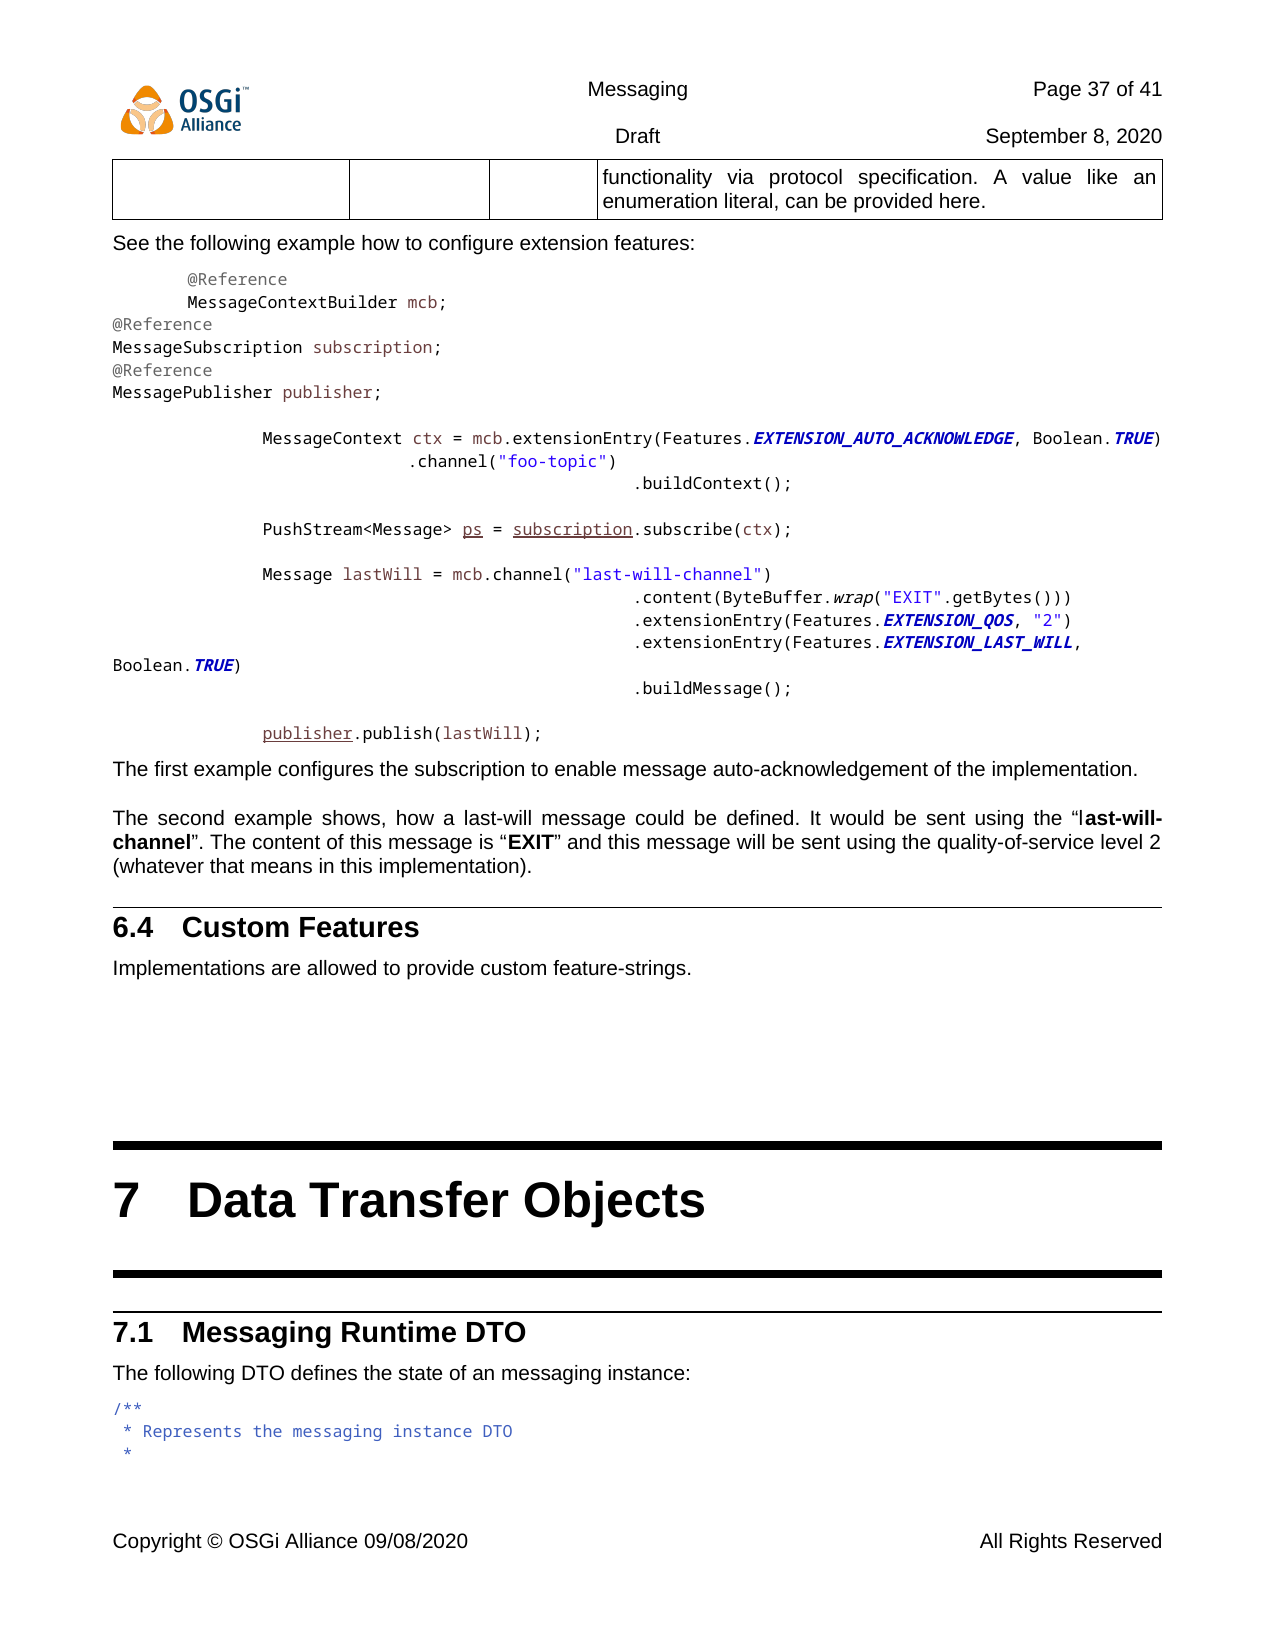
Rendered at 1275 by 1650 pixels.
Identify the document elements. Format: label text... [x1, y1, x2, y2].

text @Reference [112, 358, 1162, 381]
table_cell functionality via protocol specification. A value like an enumeration literal, can be provided here. [598, 160, 1162, 218]
text publisher.publish(lastWill); [112, 722, 1162, 744]
text MessageContext ctx = mcb.extensionEntry(Features.EXTENSION_AUTO_ACKNOWLEDGE, Boolean.TRUE) [112, 426, 1162, 449]
text .content(ByteBuffer.wrap("EXIT".getBytes())) [112, 585, 1162, 608]
text The second example shows, how a last-will message could be defined. It would be sent using the “last-will-channel”. The content of this message is “EXIT” and this message will be sent using the quality-of-service level 2 (whatever that means in this implementation). [112, 806, 1162, 878]
text .buildContext(); [112, 472, 1162, 494]
text /** [112, 1397, 1162, 1420]
subtitle Custom Features [112, 908, 1162, 943]
text * Represents the messaging instance DTO [112, 1420, 1162, 1442]
text .channel("foo-topic") [112, 449, 1162, 472]
table_cell [113, 160, 349, 218]
subtitle Data Transfer Objects [112, 1142, 1162, 1278]
table_cell [350, 160, 489, 218]
text See the following example how to configure extension features: [112, 231, 1162, 255]
text Implementations are allowed to provide custom feature-strings. [112, 956, 1162, 980]
text @Reference [112, 267, 1162, 290]
text Message lastWill = mcb.channel("last-will-channel") [112, 563, 1162, 585]
text PushStream<Message> ps = subscription.subscribe(ctx); [112, 517, 1162, 540]
text @Reference [112, 313, 1162, 336]
picture [113, 78, 257, 142]
text .extensionEntry(Features.EXTENSION_QOS, "2") [112, 608, 1162, 631]
table_cell [490, 160, 597, 218]
text .buildMessage(); [112, 676, 1162, 699]
text The following DTO defines the state of an messaging instance: [112, 1361, 1162, 1384]
text The first example configures the subscription to enable message auto-acknowledgement of the implementation. [112, 757, 1162, 781]
text MessageSubscription subscription; [112, 336, 1162, 358]
text .extensionEntry(Features.EXTENSION_LAST_WILL, Boolean.TRUE) [112, 631, 1162, 676]
subtitle Messaging Runtime DTO [112, 1312, 1162, 1348]
text * [112, 1442, 1162, 1465]
text MessagePublisher publisher; [112, 381, 1162, 404]
text MessageContextBuilder mcb; [112, 290, 1162, 313]
